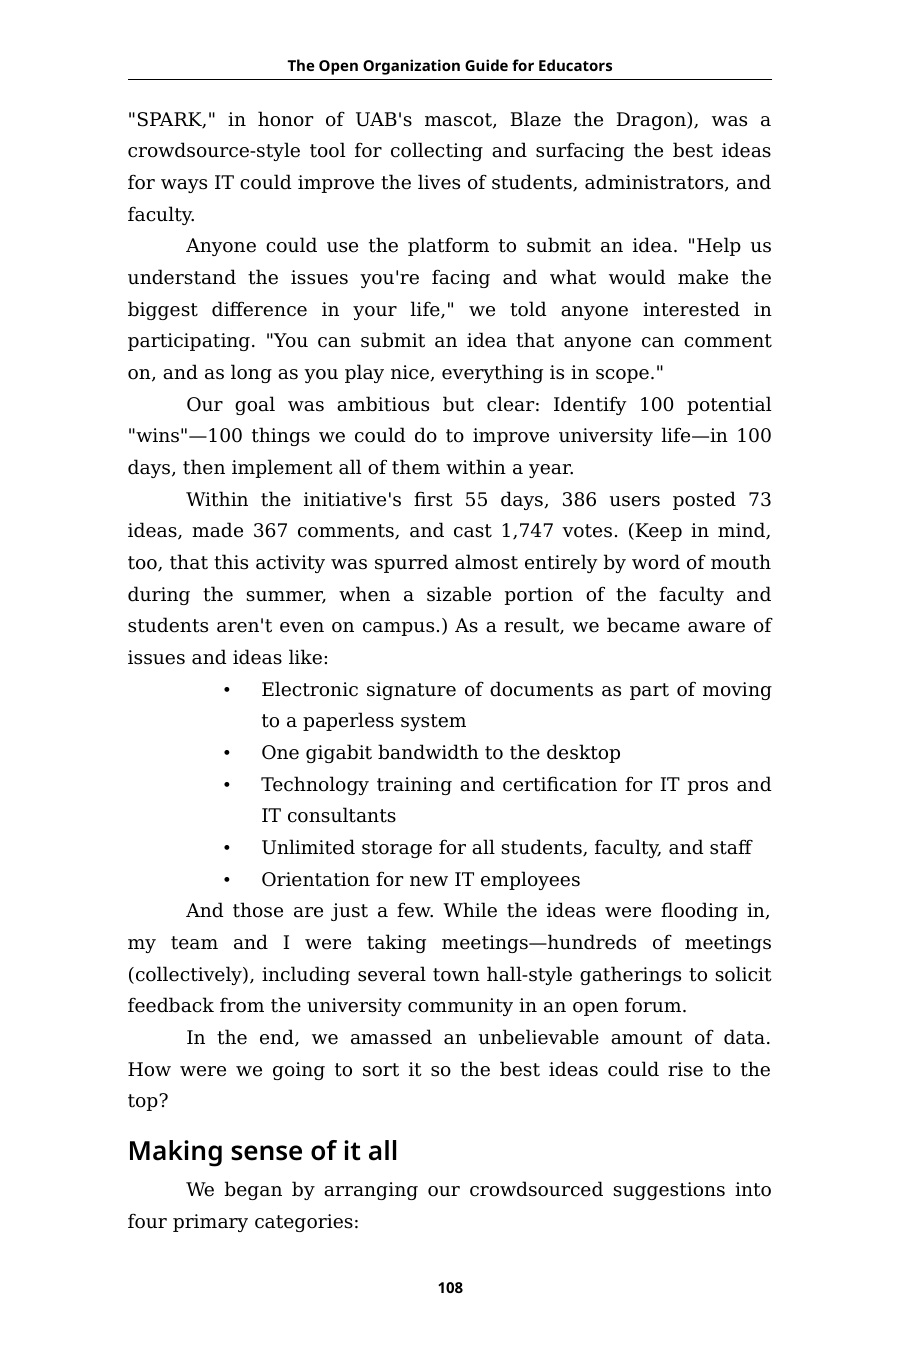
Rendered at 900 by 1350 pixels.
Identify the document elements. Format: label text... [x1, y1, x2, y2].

text "SPARK," in honor of UAB's mascot, Blaze the Dragon), was a crowdsource-style tool for collecting and surfacing the best ideas for ways IT could improve the lives of students, administrators, and faculty. [127, 109, 772, 226]
list Unlimited storage for all students, faculty, and staff [223, 837, 772, 859]
text In the end, we amassed an unbelievable amount of data. How were we going to sort it so the best ideas could rise to the top? [127, 1027, 772, 1112]
text Our goal was ambitious but clear: Identify 100 potential "wins"—100 things we could do to improve university life—in 100 days, then implement all of them within a year. [127, 394, 772, 479]
list Orientation for new IT employees [223, 869, 772, 891]
text And those are just a few. While the ideas were flooding in, my team and I were taking meetings—hundreds of meetings (collectively), including several town hall-style gatherings to solicit feedback from the university community in an open forum. [127, 900, 772, 1017]
list Electronic signature of documents as part of moving to a paperless system [223, 679, 772, 732]
text Within the initiative's first 55 days, 386 users posted 73 ideas, made 367 comments, and cast 1,747 votes. (Keep in mind, too, that this activity was spurred almost entirely by word of mouth during the summer, when a sizable portion of the faculty and students aren't even on campus.) As a result, we became aware of issues and ideas like: [127, 489, 772, 669]
subtitle Making sense of it all [127, 1137, 772, 1167]
list One gigabit bandwidth to the desktop [223, 742, 772, 764]
text Anyone could use the platform to submit an idea. "Help us understand the issues you're facing and what would make the biggest difference in your life," we told anyone interested in participating. "You can submit an idea that anyone can comment on, and as long as you play nice, everything is in scope." [127, 235, 772, 384]
list Technology training and certification for IT pros and IT consultants [223, 774, 772, 827]
text We began by arranging our crowdsourced suggestions into four primary categories: [127, 1179, 772, 1233]
